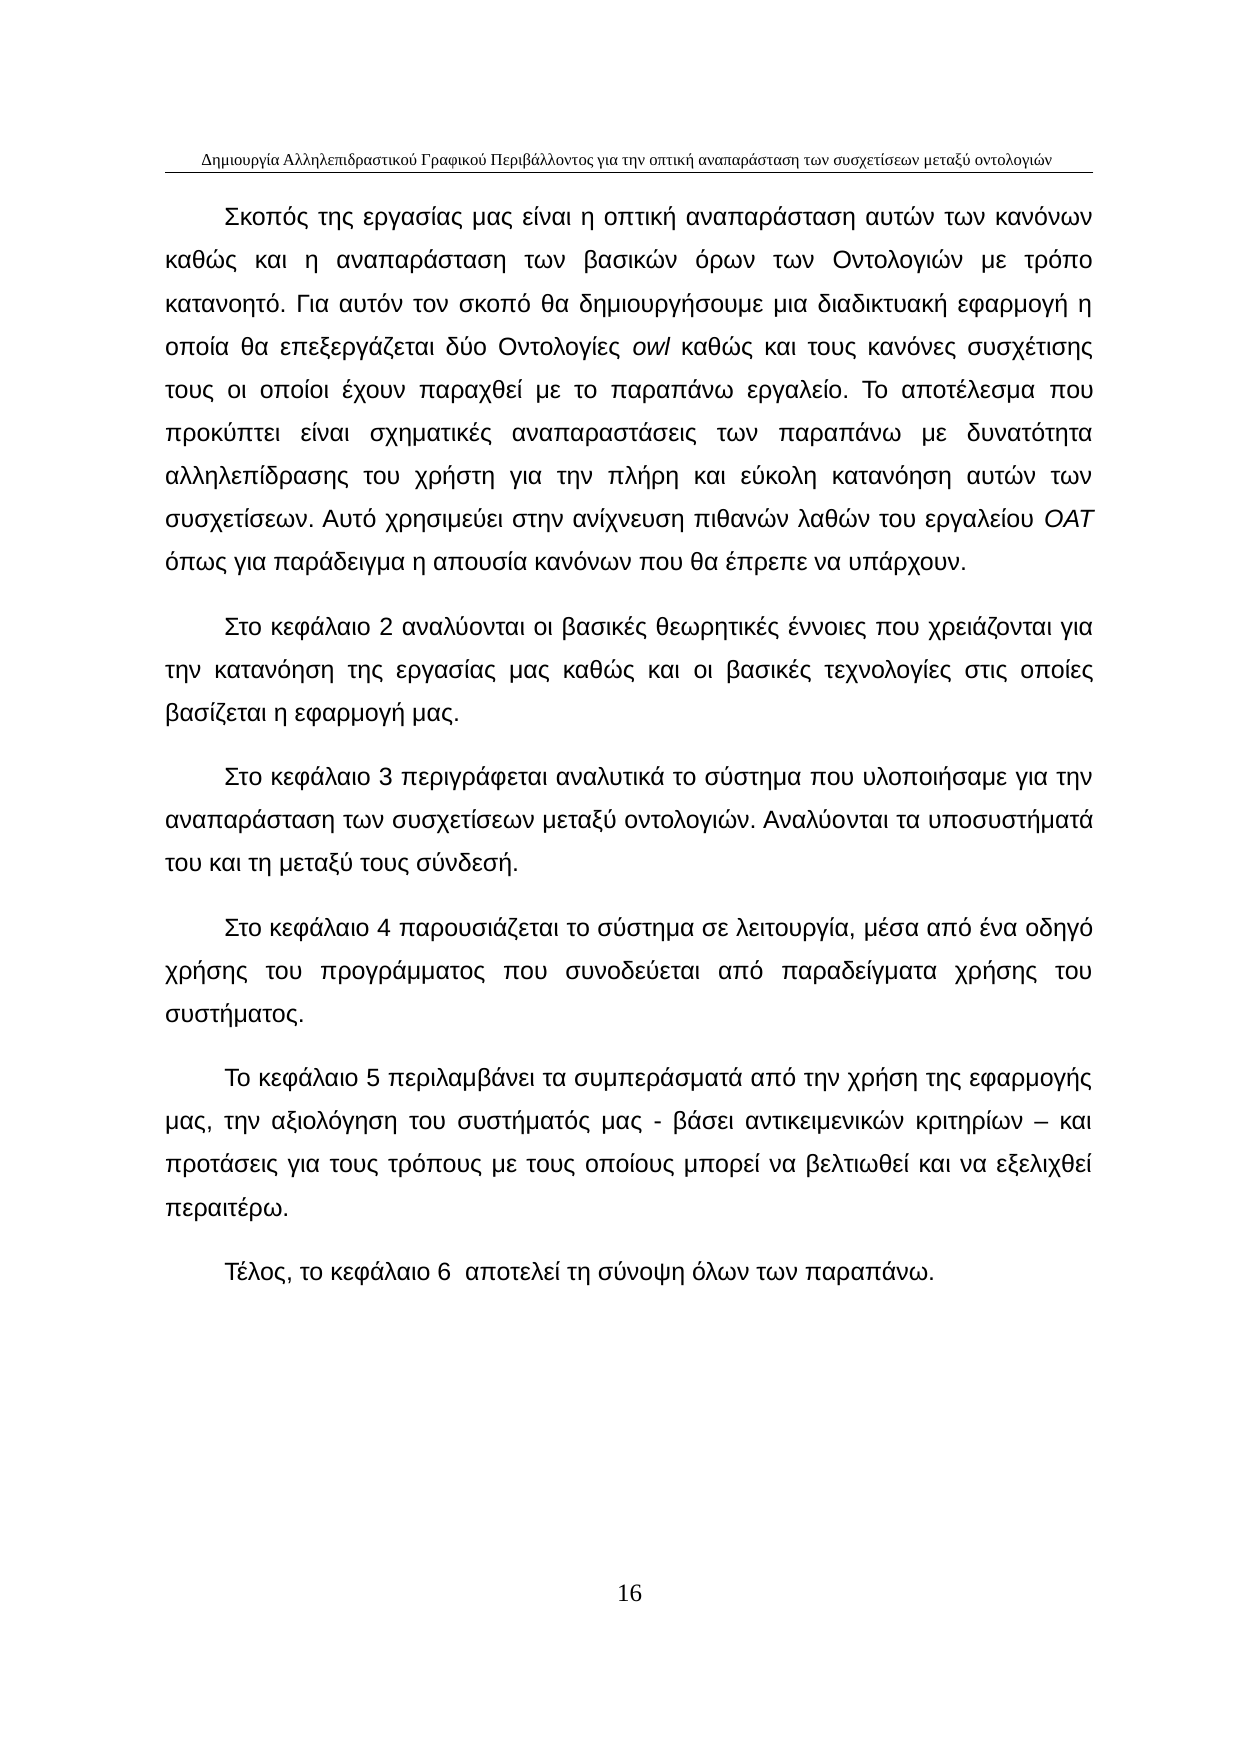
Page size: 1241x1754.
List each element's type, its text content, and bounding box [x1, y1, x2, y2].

text Σκοπός της εργασίας μας είναι η οπτική αναπαράσταση αυτών των κανόνων καθώς και η αναπαράσταση των βασικών όρων των Οντολογιών με τρόπο κατανοητό. Για αυτόν τον σκοπό θα δημιουργήσουμε μια διαδικτυακή εφαρμογή η οποία θα επεξεργάζεται δύο Οντολογίες owl καθώς και τους κανόνες συσχέτισης τους οι οποίοι έχουν παραχθεί με το παραπάνω εργαλείο. Το αποτέλεσμα που προκύπτει είναι σχηματικές αναπαραστάσεις των παραπάνω με δυνατότητα αλληλεπίδρασης του χρήστη για την πλήρη και εύκολη κατανόηση αυτών των συσχετίσεων. Αυτό χρησιμεύει στην ανίχνευση πιθανών λαθών του εργαλείου OAT όπως για παράδειγμα η απουσία κανόνων που θα έπρεπε να υπάρχουν. [165, 202, 1093, 576]
text Στο κεφάλαιο 3 περιγράφεται αναλυτικά το σύστημα που υλοποιήσαμε για την αναπαράσταση των συσχετίσεων μεταξύ οντολογιών. Αναλύονται τα υποσυστήματά του και τη μεταξύ τους σύνδεσή. [165, 762, 1093, 877]
text Τέλος, το κεφάλαιο 6 αποτελεί τη σύνοψη όλων των παραπάνω. [165, 1257, 1093, 1286]
text Το κεφάλαιο 5 περιλαμβάνει τα συμπεράσματά από την χρήση της εφαρμογής μας, την αξιολόγηση του συστήματός μας - βάσει αντικειμενικών κριτηρίων – και προτάσεις για τους τρόπους με τους οποίους μπορεί να βελτιωθεί και να εξελιχθεί περαιτέρω. [165, 1063, 1093, 1221]
text Στο κεφάλαιο 2 αναλύονται οι βασικές θεωρητικές έννοιες που χρειάζονται για την κατανόηση της εργασίας μας καθώς και οι βασικές τεχνολογίες στις οποίες βασίζεται η εφαρμογή μας. [165, 612, 1093, 727]
text Στο κεφάλαιο 4 παρουσιάζεται το σύστημα σε λειτουργία, μέσα από ένα οδηγό χρήσης του προγράμματος που συνοδεύεται από παραδείγματα χρήσης του συστήματος. [165, 913, 1093, 1028]
